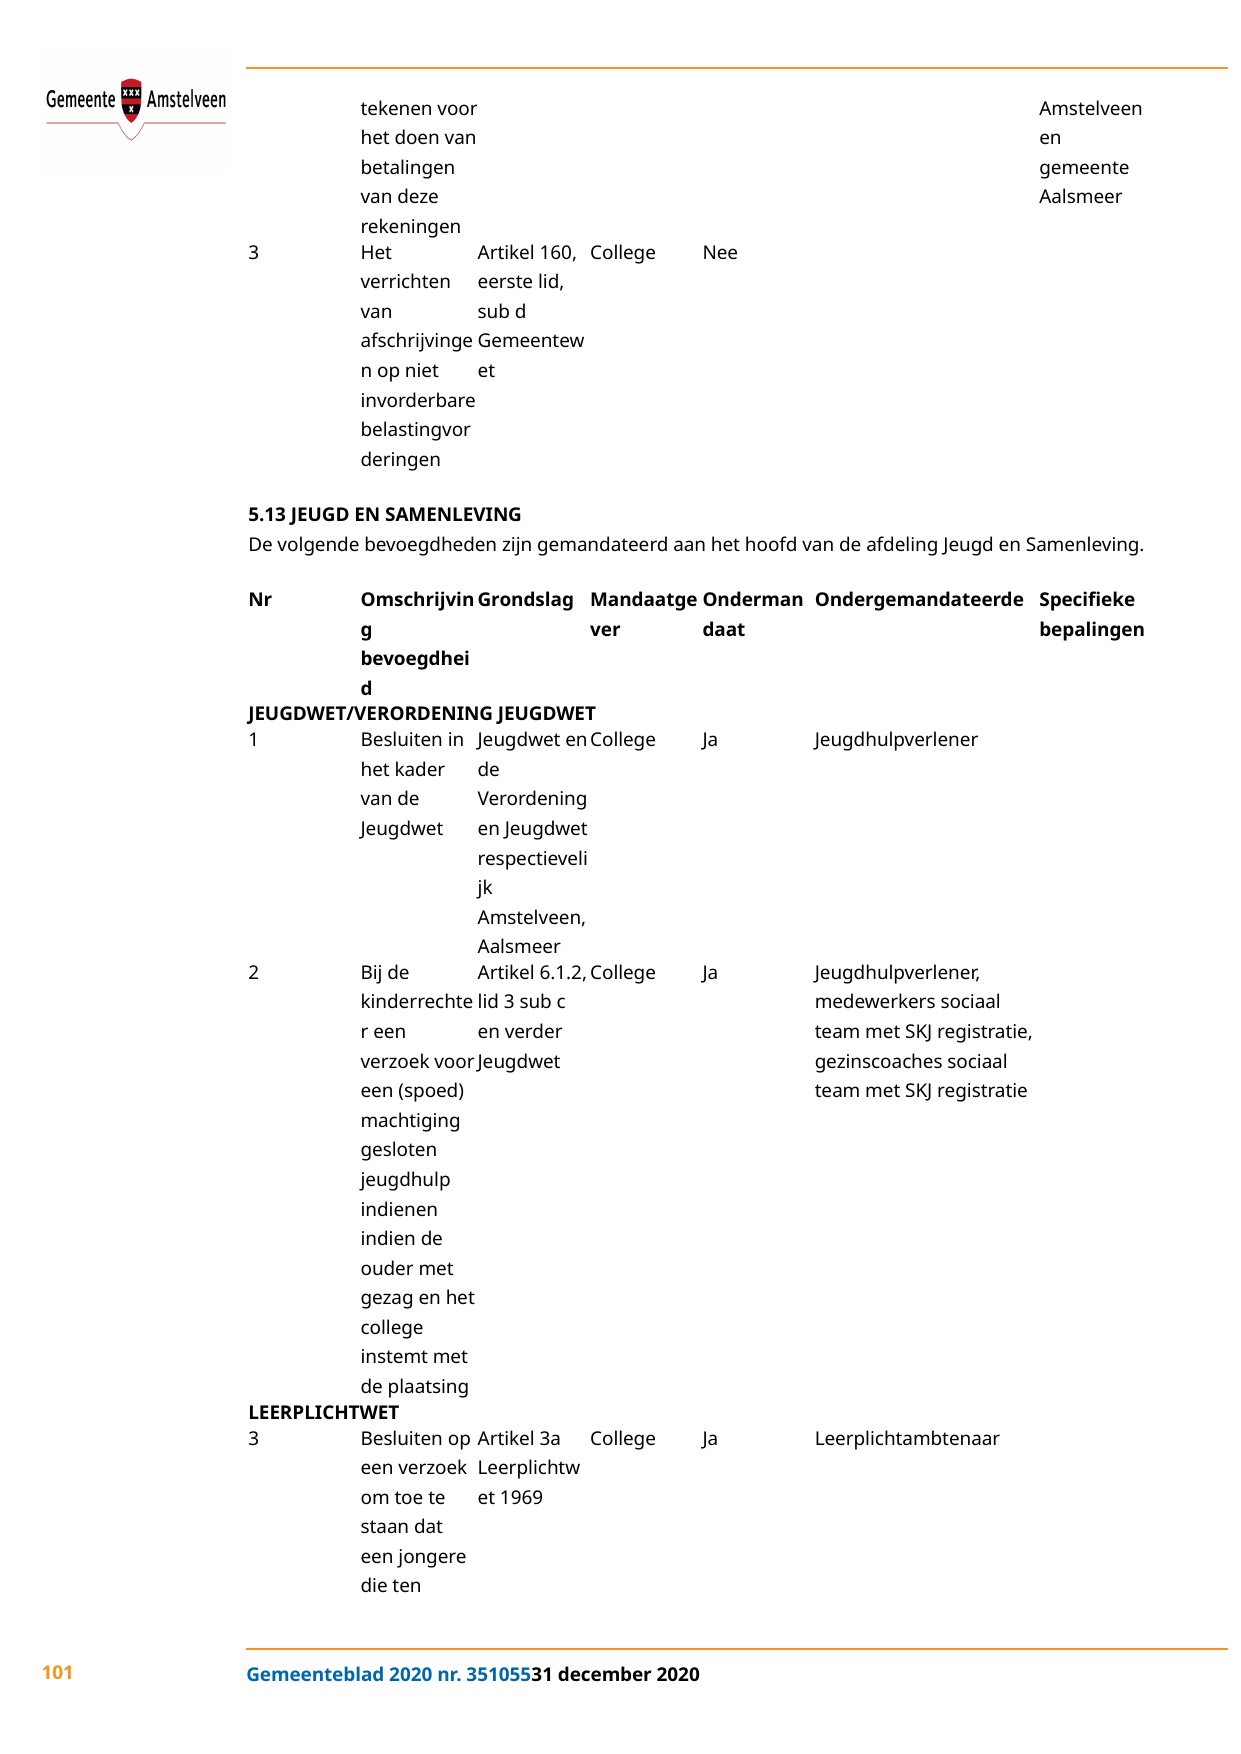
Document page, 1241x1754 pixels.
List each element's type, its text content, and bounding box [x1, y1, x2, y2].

table_cell Nee [702, 239, 814, 472]
table_cell College [590, 239, 702, 472]
table_cell Grondslag [478, 586, 590, 701]
table_cell [1039, 726, 1152, 959]
table_cell [815, 95, 1039, 239]
table_cell Bij de kinderrechter een verzoek voor een (spoed) machtiging gesloten jeugdhulp indienen indien de ouder met gezag en het college instemt met de plaatsing [360, 959, 477, 1399]
table_cell [815, 239, 1039, 472]
table_cell College [590, 726, 702, 959]
table_cell 2 [248, 959, 360, 1399]
table_cell JEUGDWET/VERORDENING JEUGDWET [248, 701, 1152, 726]
table_cell [590, 95, 702, 239]
table_cell 3 [248, 239, 360, 472]
table_cell Ja [702, 959, 814, 1399]
table_cell Amstelveen en gemeente Aalsmeer [1039, 95, 1152, 239]
table_cell [702, 95, 814, 239]
table_cell 3 [248, 1425, 360, 1598]
table_cell Jeugdhulpverlener [815, 726, 1039, 959]
table_cell Ja [702, 1425, 814, 1598]
table_cell Nr [248, 586, 360, 701]
table_cell Ondermandaat [702, 586, 814, 701]
table_cell College [590, 959, 702, 1399]
table_cell Besluiten op een verzoek om toe te staan dat een jongere die ten [360, 1425, 477, 1598]
table_cell 1 [248, 726, 360, 959]
table_cell Ondergemandateerde [815, 586, 1039, 701]
table_cell Leerplichtambtenaar [815, 1425, 1039, 1598]
table_cell [478, 95, 590, 239]
picture [41, 47, 231, 172]
table_cell Ja [702, 726, 814, 959]
table_cell Jeugdhulpverlener, medewerkers sociaal team met SKJ registratie, gezinscoaches sociaal team met SKJ registratie [815, 959, 1039, 1399]
table_cell Mandaatgever [590, 586, 702, 701]
table_cell Artikel 6.1.2, lid 3 sub c en verder Jeugdwet [478, 959, 590, 1399]
table_cell [248, 95, 360, 239]
table_cell Omschrijving bevoegdheid [360, 586, 477, 701]
table_cell tekenen voor het doen van betalingen van deze rekeningen [360, 95, 477, 239]
table_cell Specifieke bepalingen [1039, 586, 1152, 701]
table_cell LEERPLICHTWET [248, 1399, 1152, 1425]
table_cell Besluiten in het kader van de Jeugdwet [360, 726, 477, 959]
table_cell [1039, 1425, 1152, 1598]
table_cell [1039, 239, 1152, 472]
table_cell [1039, 959, 1152, 1399]
table_cell College [590, 1425, 702, 1598]
table_cell 5.13 JEUGD EN SAMENLEVING De volgende bevoegdheden zijn gemandateerd aan het hoofd van de afdeling Jeugd en Samenleving. [248, 472, 1152, 586]
table_cell Jeugdwet en de Verordeningen Jeugdwet respectievelijk Amstelveen, Aalsmeer [478, 726, 590, 959]
table_cell Artikel 3a Leerplichtwet 1969 [478, 1425, 590, 1598]
table_cell Het verrichten van afschrijvingen op niet invorderbare belastingvorderingen [360, 239, 477, 472]
table_cell Artikel 160, eerste lid, sub d Gemeentewet [478, 239, 590, 472]
